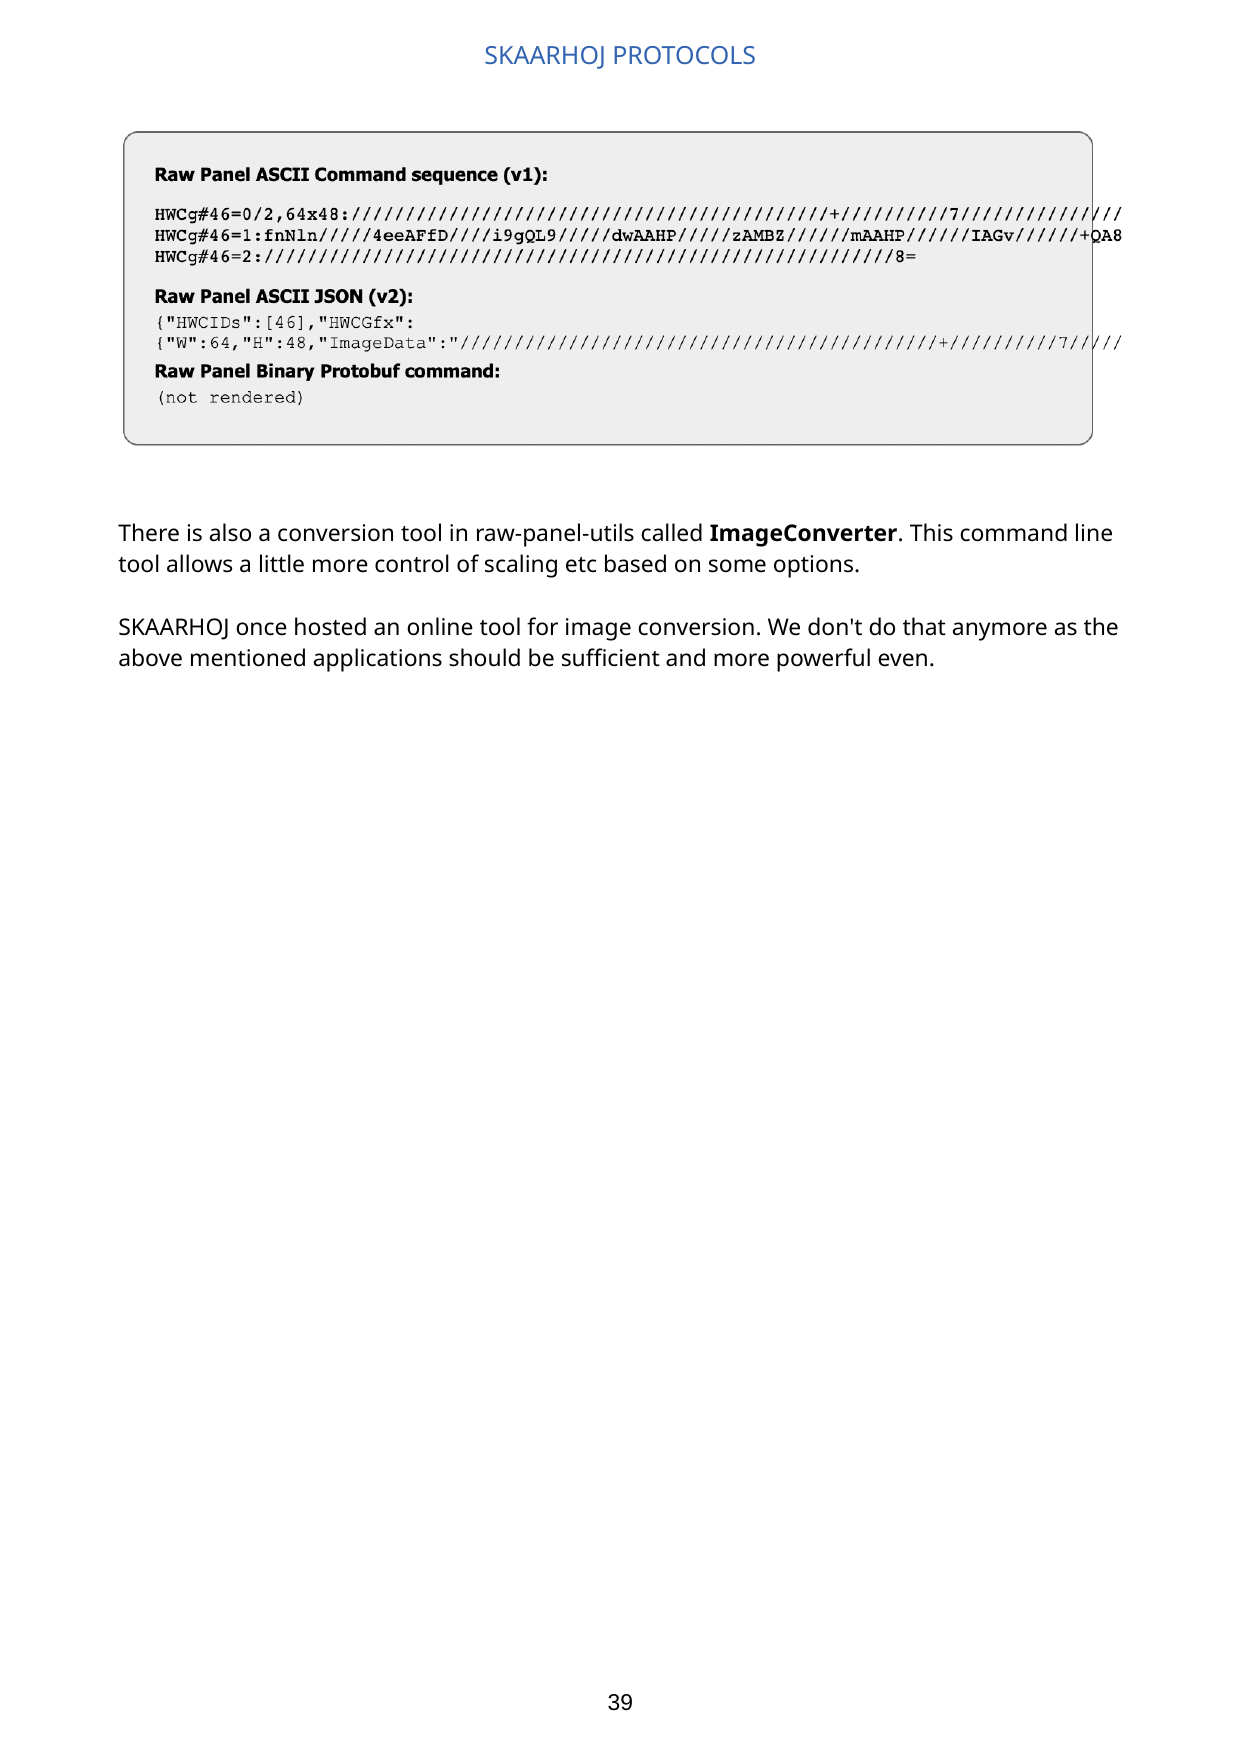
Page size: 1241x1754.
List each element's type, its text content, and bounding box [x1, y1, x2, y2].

text There is also a conversion tool in raw-panel-utils called ImageConverter. This command line tool allows a little more control of scaling etc based on some options. [118, 517, 1122, 580]
text SKAARHOJ once hosted an online tool for image conversion. We don't do that anymore as the above mentioned applications should be sufficient and more powerful even. [118, 611, 1122, 673]
picture [118, 118, 1123, 455]
